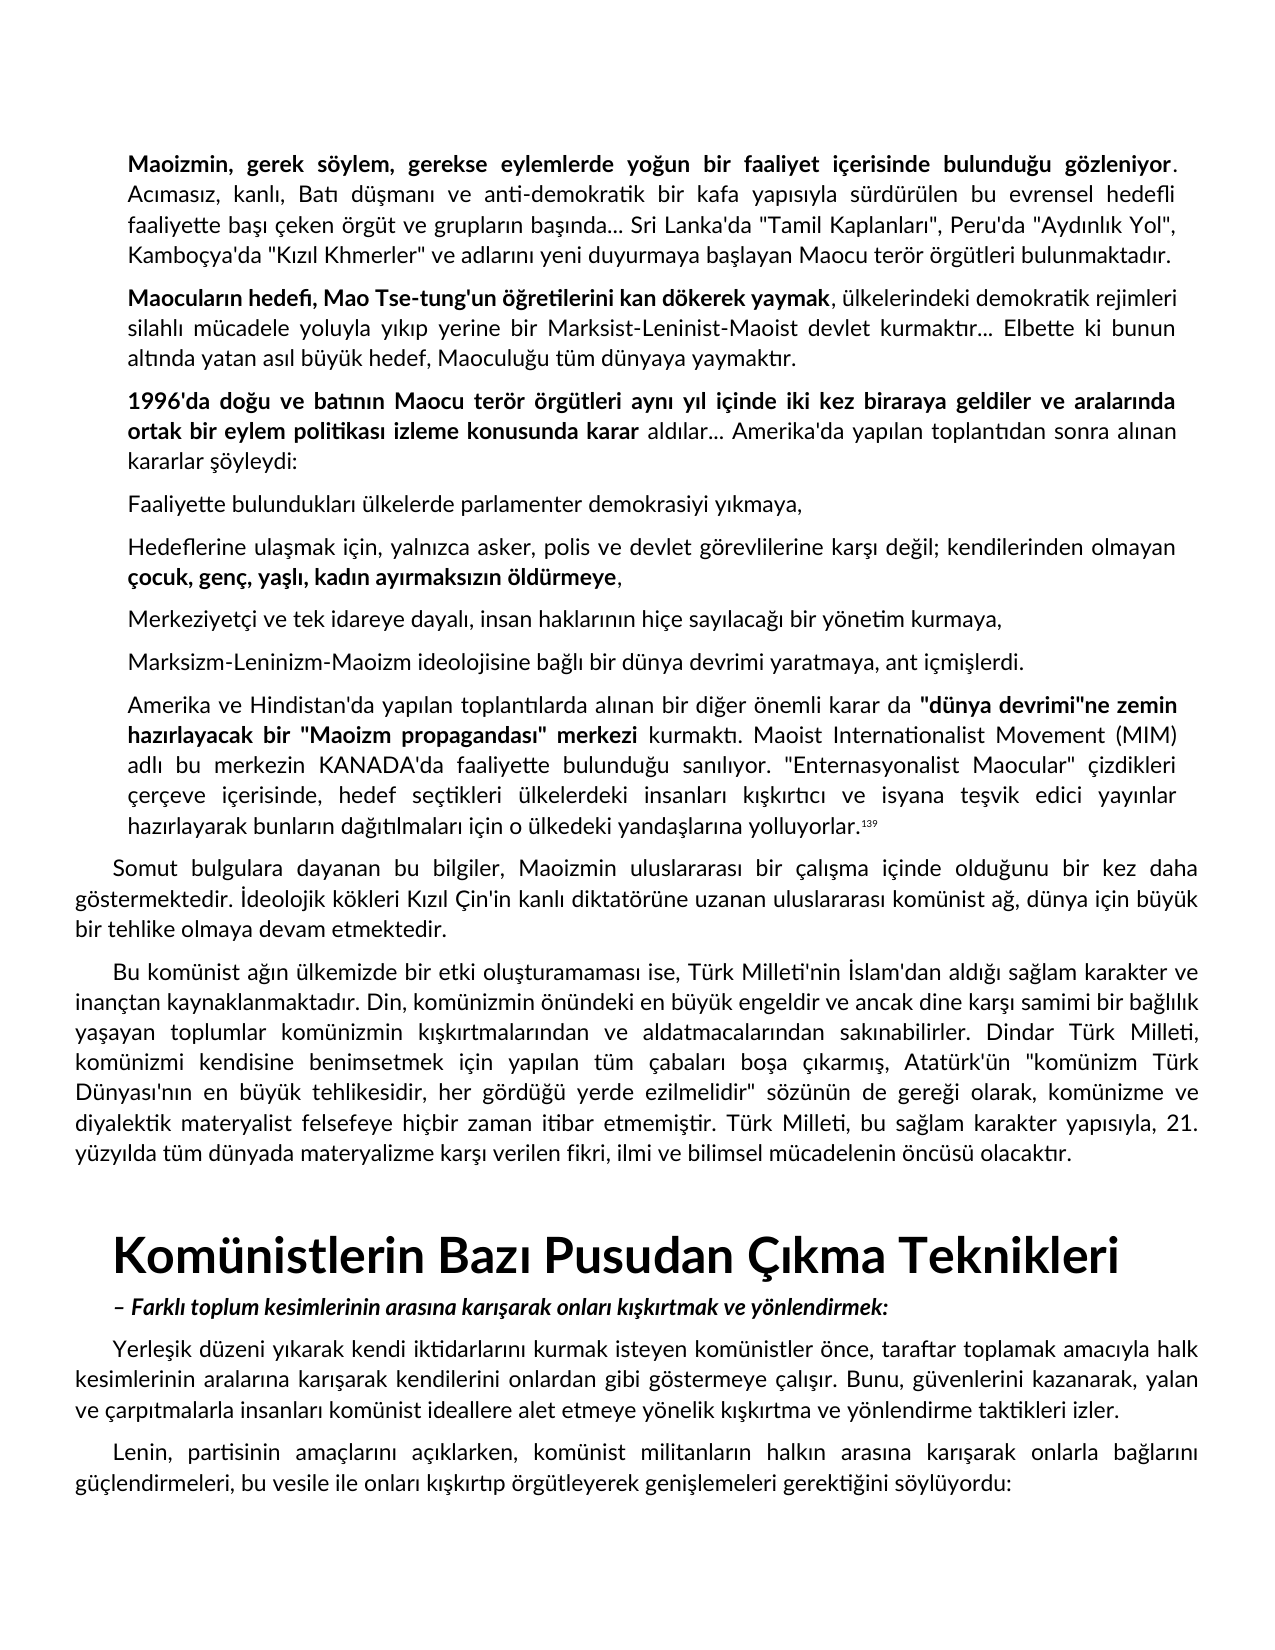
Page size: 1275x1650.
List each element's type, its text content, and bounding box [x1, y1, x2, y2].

text Somut bulgulara dayanan bu bilgiler, Maoizmin uluslararası bir çalışma içinde olduğunu bir kez daha göstermektedir. İdeolojik kökleri Kızıl Çin'in kanlı diktatörüne uzanan uluslararası komünist ağ, dünya için büyük bir tehlike olmaya devam etmektedir. [75, 854, 1200, 942]
text Faaliyette bulundukları ülkelerde parlamenter demokrasiyi yıkmaya, [127, 489, 1177, 517]
text Amerika ve Hindistan'da yapılan toplantılarda alınan bir diğer önemli karar da "dünya devrimi"ne zemin hazırlayacak bir "Maoizm propagandası" merkezi kurmaktı. Maoist Internationalist Movement (MIM) adlı bu merkezin KANADA'da faaliyette bulunduğu sanılıyor. "Enternasyonalist Maocular" çizdikleri çerçeve içerisinde, hedef seçtikleri ülkelerdeki insanları kışkırtıcı ve isyana teşvik edici yayınlar hazırlayarak bunların dağıtılmaları için o ülkedeki yandaşlarına yolluyorlar.139 [127, 691, 1177, 839]
text Maocuların hedefi, Mao Tse-tung'un öğretilerini kan dökerek yaymak, ülkelerindeki demokratik rejimleri silahlı mücadele yoluyla yıkıp yerine bir Marksist-Leninist-Maoist devlet kurmaktır... Elbette ki bunun altında yatan asıl büyük hedef, Maoculuğu tüm dünyaya yaymaktır. [127, 283, 1177, 371]
text Maoizmin, gerek söylem, gerekse eylemlerde yoğun bir faaliyet içerisinde bulunduğu gözleniyor. Acımasız, kanlı, Batı düşmanı ve anti-demokratik bir kafa yapısıyla sürdürülen bu evrensel hedefli faaliyette başı çeken örgüt ve grupların başında... Sri Lanka'da "Tamil Kaplanları", Peru'da "Aydınlık Yol", Kamboçya'da "Kızıl Khmerler" ve adlarını yeni duyurmaya başlayan Maocu terör örgütleri bulunmaktadır. [127, 150, 1177, 268]
text Hedeflerine ulaşmak için, yalnızca asker, polis ve devlet görevlilerine karşı değil; kendilerinden olmayan çocuk, genç, yaşlı, kadın ayırmaksızın öldürmeye, [127, 532, 1177, 590]
text Yerleşik düzeni yıkarak kendi iktidarlarını kurmak isteyen komünistler önce, taraftar toplamak amacıyla halk kesimlerinin aralarına karışarak kendilerini onlardan gibi göstermeye çalışır. Bunu, güvenlerini kazanarak, yalan ve çarpıtmalarla insanları komünist ideallere alet etmeye yönelik kışkırtma ve yönlendirme taktikleri izler. [75, 1335, 1200, 1423]
text – Farklı toplum kesimlerinin arasına karışarak onları kışkırtmak ve yönlendirmek: [75, 1292, 1200, 1320]
subtitle Komünistlerin Bazı Pusudan Çıkma Teknikleri [112, 1224, 1200, 1284]
text Bu komünist ağın ülkemizde bir etki oluşturamaması ise, Türk Milleti'nin İslam'dan aldığı sağlam karakter ve inançtan kaynaklanmaktadır. Din, komünizmin önündeki en büyük engeldir ve ancak dine karşı samimi bir bağlılık yaşayan toplumlar komünizmin kışkırtmalarından ve aldatmacalarından sakınabilirler. Dindar Türk Milleti, komünizmi kendisine benimsetmek için yapılan tüm çabaları boşa çıkarmış, Atatürk'ün "komünizm Türk Dünyası'nın en büyük tehlikesidir, her gördüğü yerde ezilmelidir" sözünün de gereği olarak, komünizme ve diyalektik materyalist felsefeye hiçbir zaman itibar etmemiştir. Türk Milleti, bu sağlam karakter yapısıyla, 21. yüzyılda tüm dünyada materyalizme karşı verilen fikri, ilmi ve bilimsel mücadelenin öncüsü olacaktır. [75, 957, 1200, 1166]
text Merkeziyetçi ve tek idareye dayalı, insan haklarının hiçe sayılacağı bir yönetim kurmaya, [127, 605, 1177, 633]
text Marksizm-Leninizm-Maoizm ideolojisine bağlı bir dünya devrimi yaratmaya, ant içmişlerdi. [127, 648, 1177, 675]
text Lenin, partisinin amaçlarını açıklarken, komünist militanların halkın arasına karışarak onlarla bağlarını güçlendirmeleri, bu vesile ile onları kışkırtıp örgütleyerek genişlemeleri gerektiğini söylüyordu: [75, 1438, 1200, 1496]
text 1996'da doğu ve batının Maocu terör örgütleri aynı yıl içinde iki kez biraraya geldiler ve aralarında ortak bir eylem politikası izleme konusunda karar aldılar... Amerika'da yapılan toplantıdan sonra alınan kararlar şöyleydi: [127, 386, 1177, 474]
